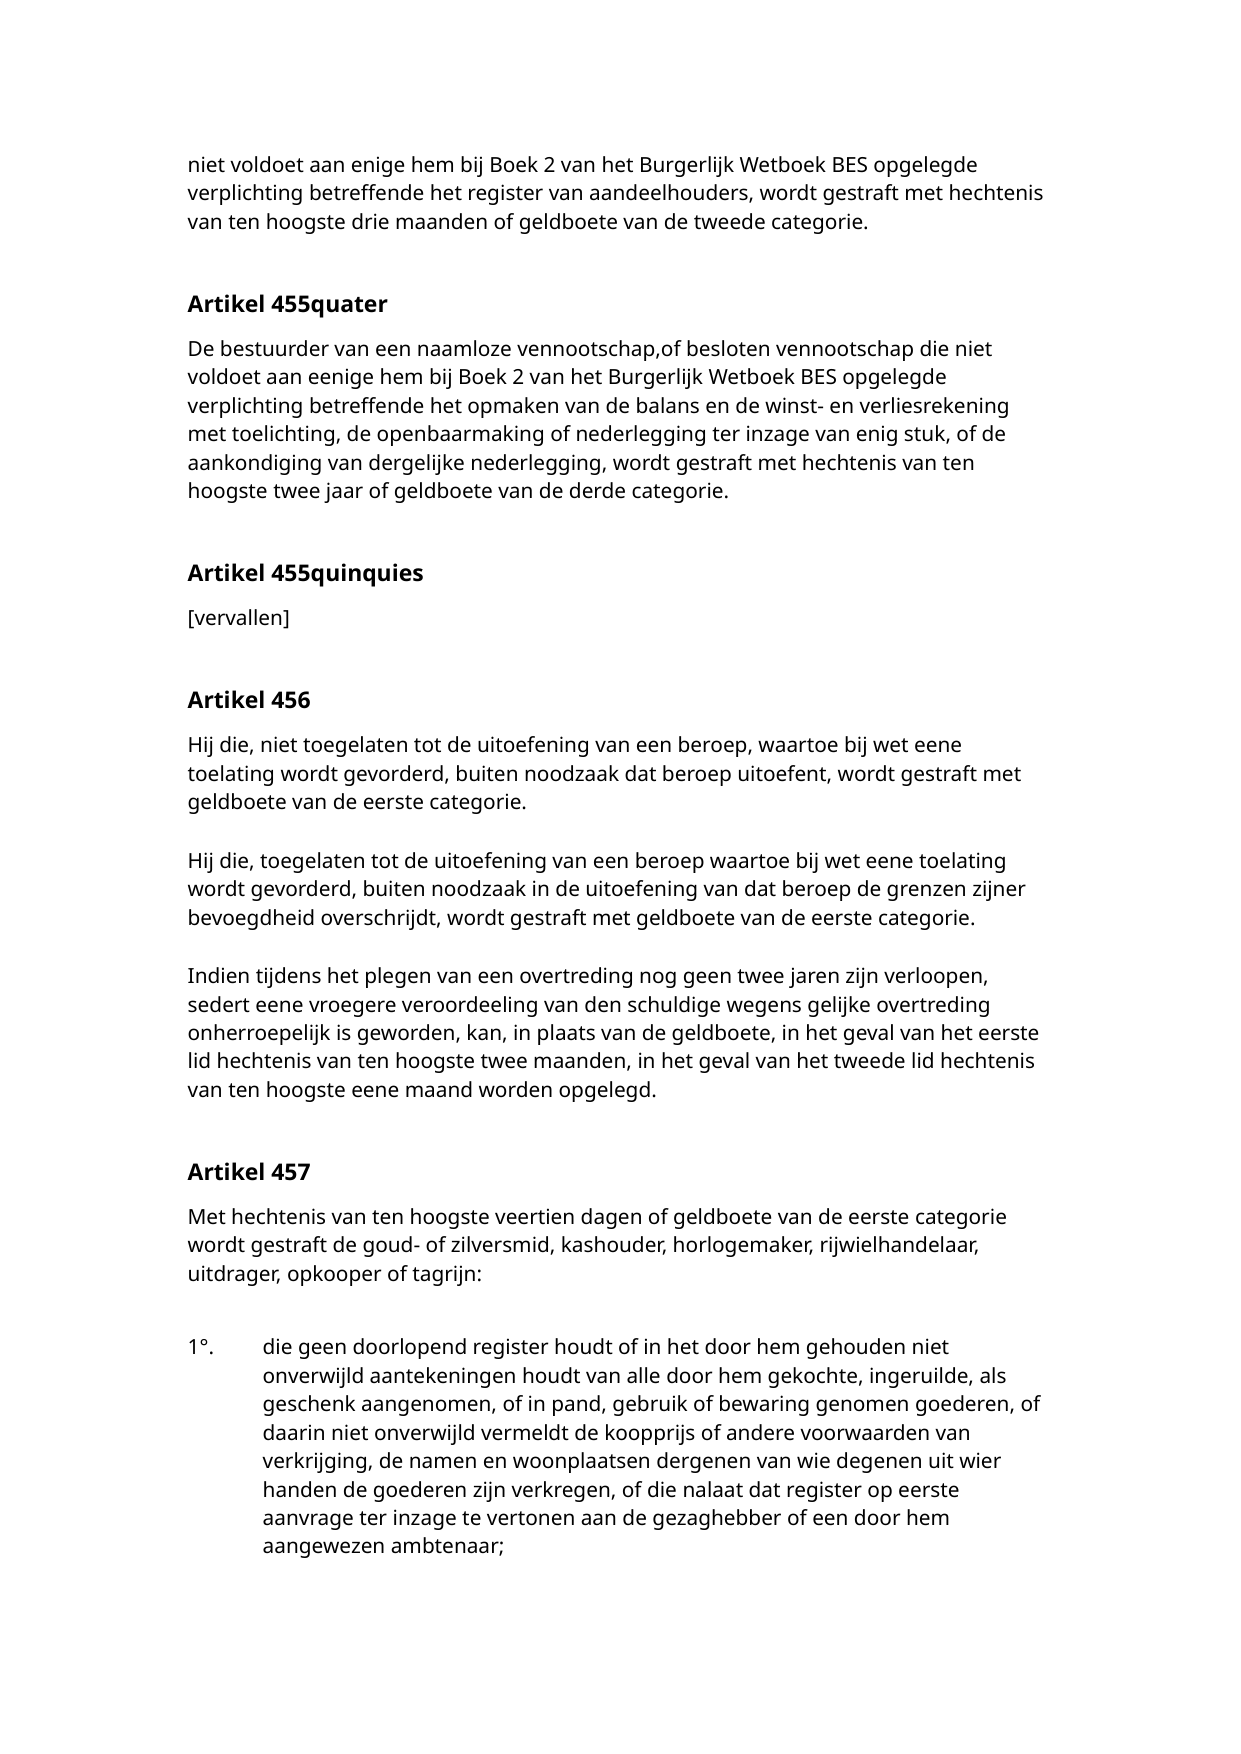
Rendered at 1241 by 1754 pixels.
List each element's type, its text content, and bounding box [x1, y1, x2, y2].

text Hij die, niet toegelaten tot de uitoefening van een beroep, waartoe bij wet eene toelating wordt gevorderd, buiten noodzaak dat beroep uitoefent, wordt gestraft met geldboete van de eerste categorie. [187, 731, 1053, 816]
text De bestuurder van een naamloze vennootschap,of besloten vennootschap die niet voldoet aan eenige hem bij Boek 2 van het Burgerlijk Wetboek BES opgelegde verplichting betreffende het opmaken van de balans en de winst- en verliesrekening met toelichting, de openbaarmaking of nederlegging ter inzage van enig stuk, of de aankondiging van dergelijke nederlegging, wordt gestraft met hechtenis van ten hoogste twee jaar of geldboete van de derde categorie. [187, 334, 1053, 505]
text Met hechtenis van ten hoogste veertien dagen of geldboete van de eerste categorie wordt gestraft de goud- of zilversmid, kashouder, horlogemaker, rijwielhandelaar, uitdrager, opkooper of tagrijn: [187, 1202, 1053, 1287]
list die geen doorlopend register houdt of in het door hem gehouden niet onverwijld aantekeningen houdt van alle door hem gekochte, ingeruilde, als geschenk aangenomen, of in pand, gebruik of bewaring genomen goederen, of daarin niet onverwijld vermeldt de koopprijs of andere voorwaarden van verkrijging, de namen en woonplaatsen dergenen van wie degenen uit wier handen de goederen zijn verkregen, of die nalaat dat register op eerste aanvrage ter inzage te vertonen aan de gezaghebber of een door hem aangewezen ambtenaar; [187, 1332, 1053, 1560]
subtitle Artikel 455quinquies [187, 557, 1053, 588]
text niet voldoet aan enige hem bij Boek 2 van het Burgerlijk Wetboek BES opgelegde verplichting betreffende het register van aandeelhouders, wordt gestraft met hechtenis van ten hoogste drie maanden of geldboete van de tweede categorie. [187, 150, 1053, 235]
text [vervallen] [187, 603, 1053, 632]
text Indien tijdens het plegen van een overtreding nog geen twee jaren zijn verloopen, sedert eene vroegere veroordeeling van den schuldige wegens gelijke overtreding onherroepelijk is geworden, kan, in plaats van de geldboete, in het geval van het eerste lid hechtenis van ten hoogste twee maanden, in het geval van het tweede lid hechtenis van ten hoogste eene maand worden opgelegd. [187, 961, 1053, 1103]
subtitle Artikel 457 [187, 1156, 1053, 1187]
text Hij die, toegelaten tot de uitoefening van een beroep waartoe bij wet eene toelating wordt gevorderd, buiten noodzaak in de uitoefening van dat beroep de grenzen zijner bevoegdheid overschrijdt, wordt gestraft met geldboete van de eerste categorie. [187, 846, 1053, 931]
subtitle Artikel 456 [187, 684, 1053, 716]
subtitle Artikel 455quater [187, 288, 1053, 319]
